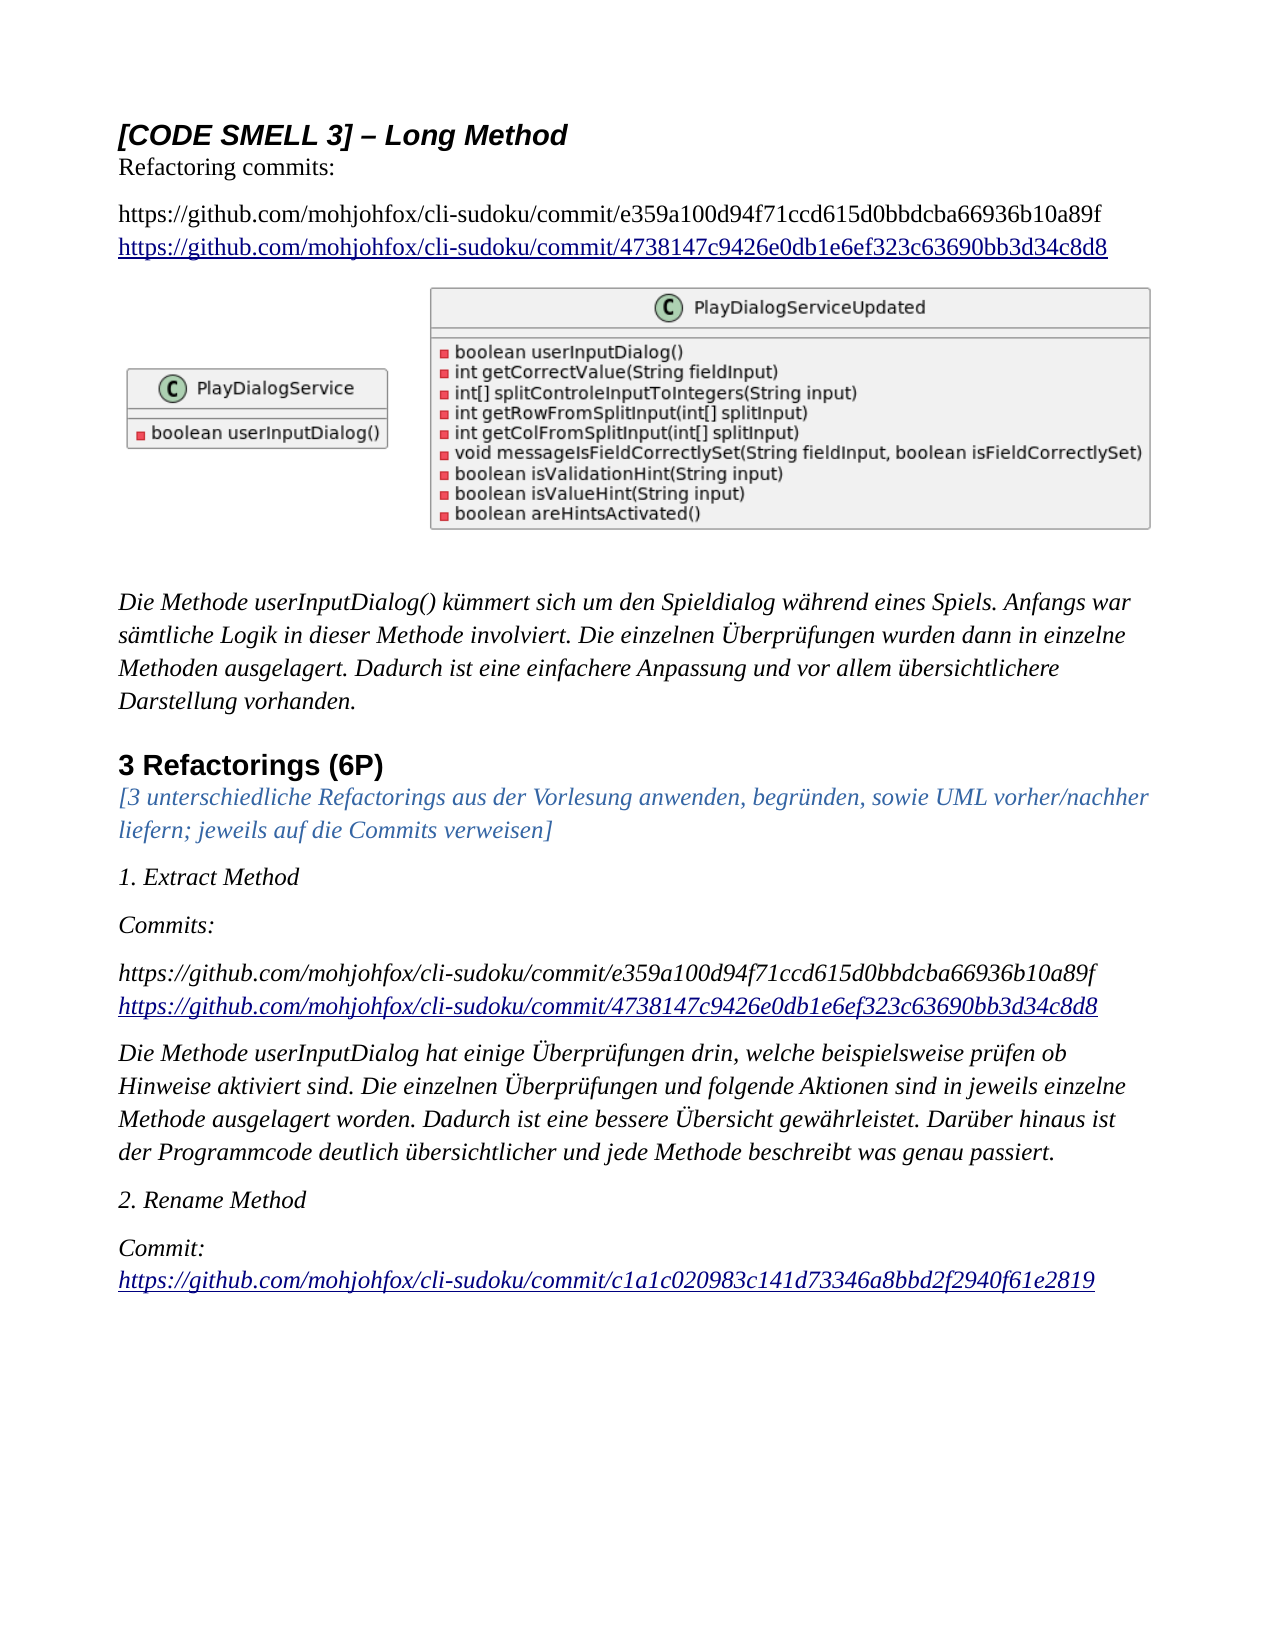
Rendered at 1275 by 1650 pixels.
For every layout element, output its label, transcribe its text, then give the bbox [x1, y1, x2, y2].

text 2. Rename Method [118, 1185, 1157, 1214]
text Refactoring commits: [118, 152, 1157, 180]
subtitle [CODE SMELL 3] – Long Method [118, 118, 1157, 152]
text Die Methode userInputDialog hat einige Überprüfungen drin, welche beispielsweise prüfen ob Hinweise aktiviert sind. Die einzelnen Überprüfungen und folgende Aktionen sind in jeweils einzelne Methode ausgelagert worden. Dadurch ist eine bessere Übersicht gewährleistet. Darüber hinaus ist der Programmcode deutlich übersichtlicher und jede Methode beschreibt was genau passiert. [118, 1038, 1157, 1166]
text https://github.com/mohjohfox/cli-sudoku/commit/e359a100d94f71ccd615d0bbdcba66936b10a89f https://github.com/mohjohfox/cli-sudoku/commit/4738147c9426e0db1e6ef323c63690bb3d34c8d8 [118, 199, 1157, 261]
text Commits: [118, 910, 1157, 939]
text 1. Extract Method [118, 862, 1157, 891]
picture [118, 280, 1157, 536]
text Die Methode userInputDialog() kümmert sich um den Spieldialog während eines Spiels. Anfangs war sämtliche Logik in dieser Methode involviert. Die einzelnen Überprüfungen wurden dann in einzelne Methoden ausgelagert. Dadurch ist eine einfachere Anpassung und vor allem übersichtlichere Darstellung vorhanden. [118, 587, 1157, 715]
text [3 unterschiedliche Refactorings aus der Vorlesung anwenden, begründen, sowie UML vorher/nachher liefern; jeweils auf die Commits verweisen] [118, 782, 1157, 844]
subtitle 3 Refactorings (6P) [118, 748, 1157, 782]
text Commit: https://github.com/mohjohfox/cli-sudoku/commit/c1a1c020983c141d73346a8bbd2f2940f61e2819 [118, 1233, 1157, 1294]
text https://github.com/mohjohfox/cli-sudoku/commit/e359a100d94f71ccd615d0bbdcba66936b10a89f https://github.com/mohjohfox/cli-sudoku/commit/4738147c9426e0db1e6ef323c63690bb3d34c8d8 [118, 958, 1157, 1019]
